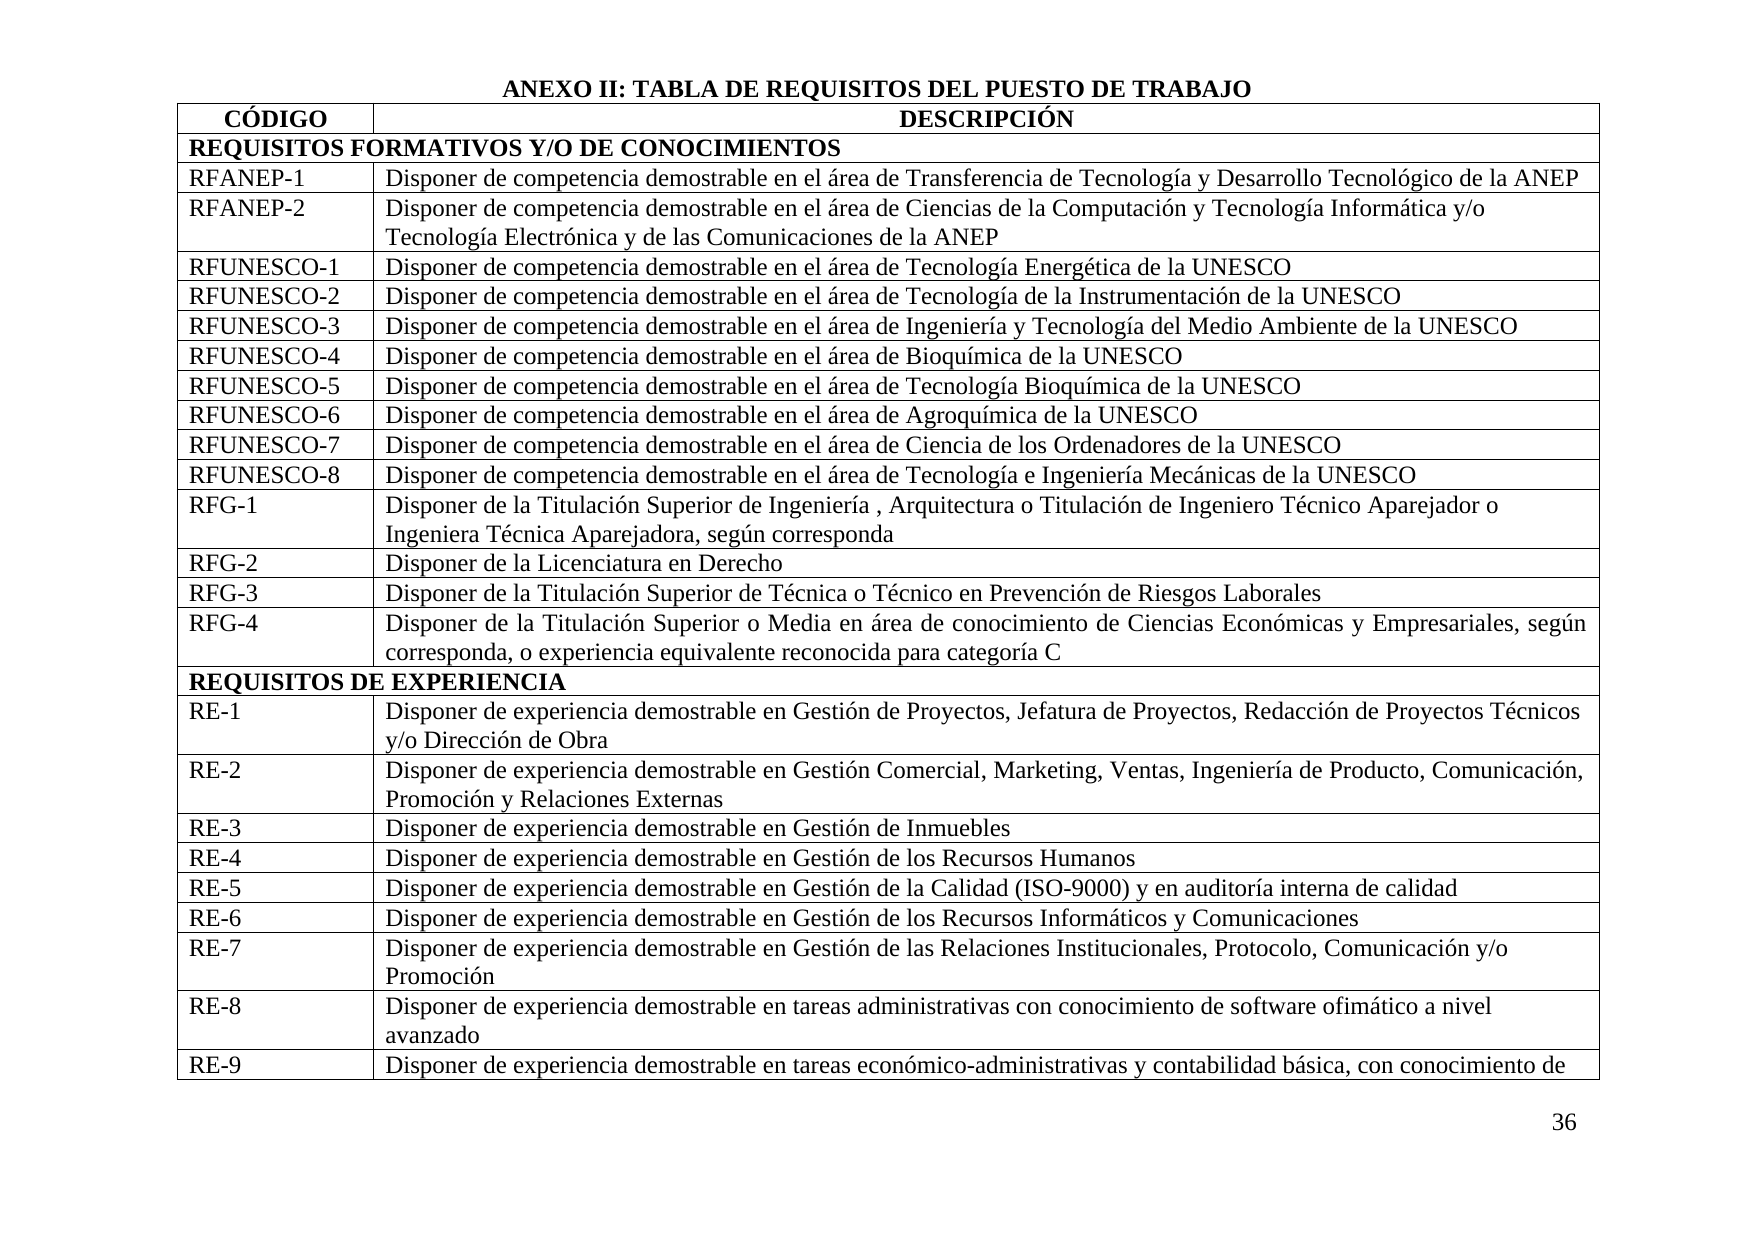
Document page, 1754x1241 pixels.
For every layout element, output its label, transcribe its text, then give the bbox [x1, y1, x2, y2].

table_cell Disponer de experiencia demostrable en Gestión de la Calidad (ISO-9000) y en auditoría interna de calidad [374, 873, 1599, 902]
table_cell Disponer de experiencia demostrable en tareas económico-administrativas y contabilidad básica, con conocimiento de [374, 1050, 1599, 1078]
table_cell RFUNESCO-4 [178, 341, 373, 370]
table_cell RE-2 [178, 755, 373, 812]
table_cell Disponer de la Titulación Superior de Técnica o Técnico en Prevención de Riesgos Laborales [374, 578, 1599, 607]
table_cell RFUNESCO-8 [178, 460, 373, 489]
table_cell RFUNESCO-1 [178, 252, 373, 280]
text ANEXO II: TABLA DE REQUISITOS DEL PUESTO DE TRABAJO [177, 74, 1577, 103]
table_cell Disponer de la Titulación Superior o Media en área de conocimiento de Ciencias Económicas y Empresariales, según corresponda, o experiencia equivalente reconocida para categoría C [374, 608, 1599, 666]
table_cell RFG-3 [178, 578, 373, 607]
table_header DESCRIPCIÓN [374, 104, 1599, 132]
table_cell RFANEP-2 [178, 193, 373, 251]
table_cell Disponer de competencia demostrable en el área de Ciencia de los Ordenadores de la UNESCO [374, 430, 1599, 459]
table_cell RFUNESCO-7 [178, 430, 373, 459]
table_cell Disponer de competencia demostrable en el área de Ciencias de la Computación y Tecnología Informática y/o Tecnología Electrónica y de las Comunicaciones de la ANEP [374, 193, 1599, 251]
table_cell Disponer de la Licenciatura en Derecho [374, 549, 1599, 577]
table_cell Disponer de competencia demostrable en el área de Tecnología e Ingeniería Mecánicas de la UNESCO [374, 460, 1599, 489]
table_cell REQUISITOS DE EXPERIENCIA [178, 667, 1599, 695]
table_cell RE-4 [178, 843, 373, 872]
table_cell RE-1 [178, 696, 373, 754]
table_cell RFUNESCO-2 [178, 281, 373, 310]
table_cell Disponer de experiencia demostrable en Gestión de Inmuebles [374, 814, 1599, 842]
table_cell Disponer de competencia demostrable en el área de Tecnología Energética de la UNESCO [374, 252, 1599, 280]
table_cell RE-3 [178, 814, 373, 842]
table_cell Disponer de competencia demostrable en el área de Transferencia de Tecnología y Desarrollo Tecnológico de la ANEP [374, 163, 1599, 192]
table_cell RFANEP-1 [178, 163, 373, 192]
table_cell RFUNESCO-6 [178, 401, 373, 429]
table_cell Disponer de la Titulación Superior de Ingeniería , Arquitectura o Titulación de Ingeniero Técnico Aparejador o Ingeniera Técnica Aparejadora, según corresponda [374, 490, 1599, 547]
table_cell RE-6 [178, 903, 373, 932]
table_cell Disponer de experiencia demostrable en Gestión de Proyectos, Jefatura de Proyectos, Redacción de Proyectos Técnicos y/o Dirección de Obra [374, 696, 1599, 754]
table_cell RE-5 [178, 873, 373, 902]
table_cell Disponer de experiencia demostrable en Gestión Comercial, Marketing, Ventas, Ingeniería de Producto, Comunicación, Promoción y Relaciones Externas [374, 755, 1599, 812]
table_cell RE-8 [178, 991, 373, 1049]
table_header CÓDIGO [178, 104, 373, 132]
table_cell RE-9 [178, 1050, 373, 1078]
table_cell Disponer de experiencia demostrable en Gestión de las Relaciones Institucionales, Protocolo, Comunicación y/o Promoción [374, 933, 1599, 990]
table_cell Disponer de competencia demostrable en el área de Ingeniería y Tecnología del Medio Ambiente de la UNESCO [374, 311, 1599, 340]
table_cell Disponer de competencia demostrable en el área de Bioquímica de la UNESCO [374, 341, 1599, 370]
table_cell Disponer de experiencia demostrable en Gestión de los Recursos Humanos [374, 843, 1599, 872]
table_cell Disponer de experiencia demostrable en tareas administrativas con conocimiento de software ofimático a nivel avanzado [374, 991, 1599, 1049]
table_cell Disponer de experiencia demostrable en Gestión de los Recursos Informáticos y Comunicaciones [374, 903, 1599, 932]
table_cell RFG-2 [178, 549, 373, 577]
table_cell RFG-4 [178, 608, 373, 666]
table_cell RFUNESCO-5 [178, 371, 373, 399]
table_cell Disponer de competencia demostrable en el área de Tecnología Bioquímica de la UNESCO [374, 371, 1599, 399]
table_cell RFG-1 [178, 490, 373, 547]
table_cell RFUNESCO-3 [178, 311, 373, 340]
table_cell Disponer de competencia demostrable en el área de Tecnología de la Instrumentación de la UNESCO [374, 281, 1599, 310]
table_cell RE-7 [178, 933, 373, 990]
table_cell REQUISITOS FORMATIVOS Y/O DE CONOCIMIENTOS [178, 134, 1599, 162]
table_cell Disponer de competencia demostrable en el área de Agroquímica de la UNESCO [374, 401, 1599, 429]
